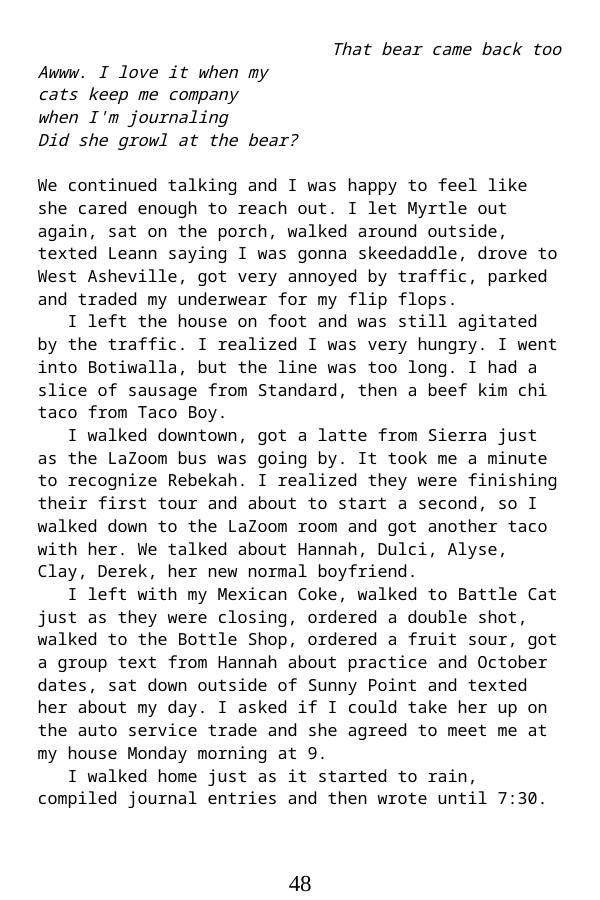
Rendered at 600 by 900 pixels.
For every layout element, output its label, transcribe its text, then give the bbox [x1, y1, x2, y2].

text I left the house on foot and was still agitated by the traffic. I realized I was very hungry. I went into Botiwalla, but the line was too long. I had a slice of sausage from Standard, then a beef kim chi taco from Taco Boy. [37, 310, 562, 423]
text We continued talking and I was happy to feel like she cared enough to reach out. I let Myrtle out again, sat on the porch, walked around outside, texted Leann saying I was gonna skeedaddle, drove to West Asheville, got very annoyed by traffic, parked and traded my underwear for my flip flops. [37, 174, 562, 310]
text cats keep me company [37, 83, 562, 106]
text I walked home just as it started to rain, compiled journal entries and then wrote until 7:30. [37, 764, 562, 809]
text when I'm journaling [37, 106, 562, 128]
text I walked downtown, got a latte from Sierra just as the LaZoom bus was going by. It took me a minute to recognize Rebekah. I realized they were finishing their first tour and about to start a second, so I walked down to the LaZoom room and got another taco with her. We talked about Hannah, Dulci, Alyse, Clay, Derek, her new normal boyfriend. [37, 423, 562, 582]
text Did she growl at the bear? [37, 128, 562, 151]
text Awww. I love it when my [37, 60, 562, 83]
text I left with my Mexican Coke, walked to Battle Cat just as they were closing, ordered a double shot, walked to the Bottle Shop, ordered a fruit sour, got a group text from Hannah about practice and October dates, sat down outside of Sunny Point and texted her about my day. I asked if I could take her up on the auto service trade and she agreed to meet me at my house Monday morning at 9. [37, 582, 562, 764]
text That bear came back too [37, 37, 562, 60]
